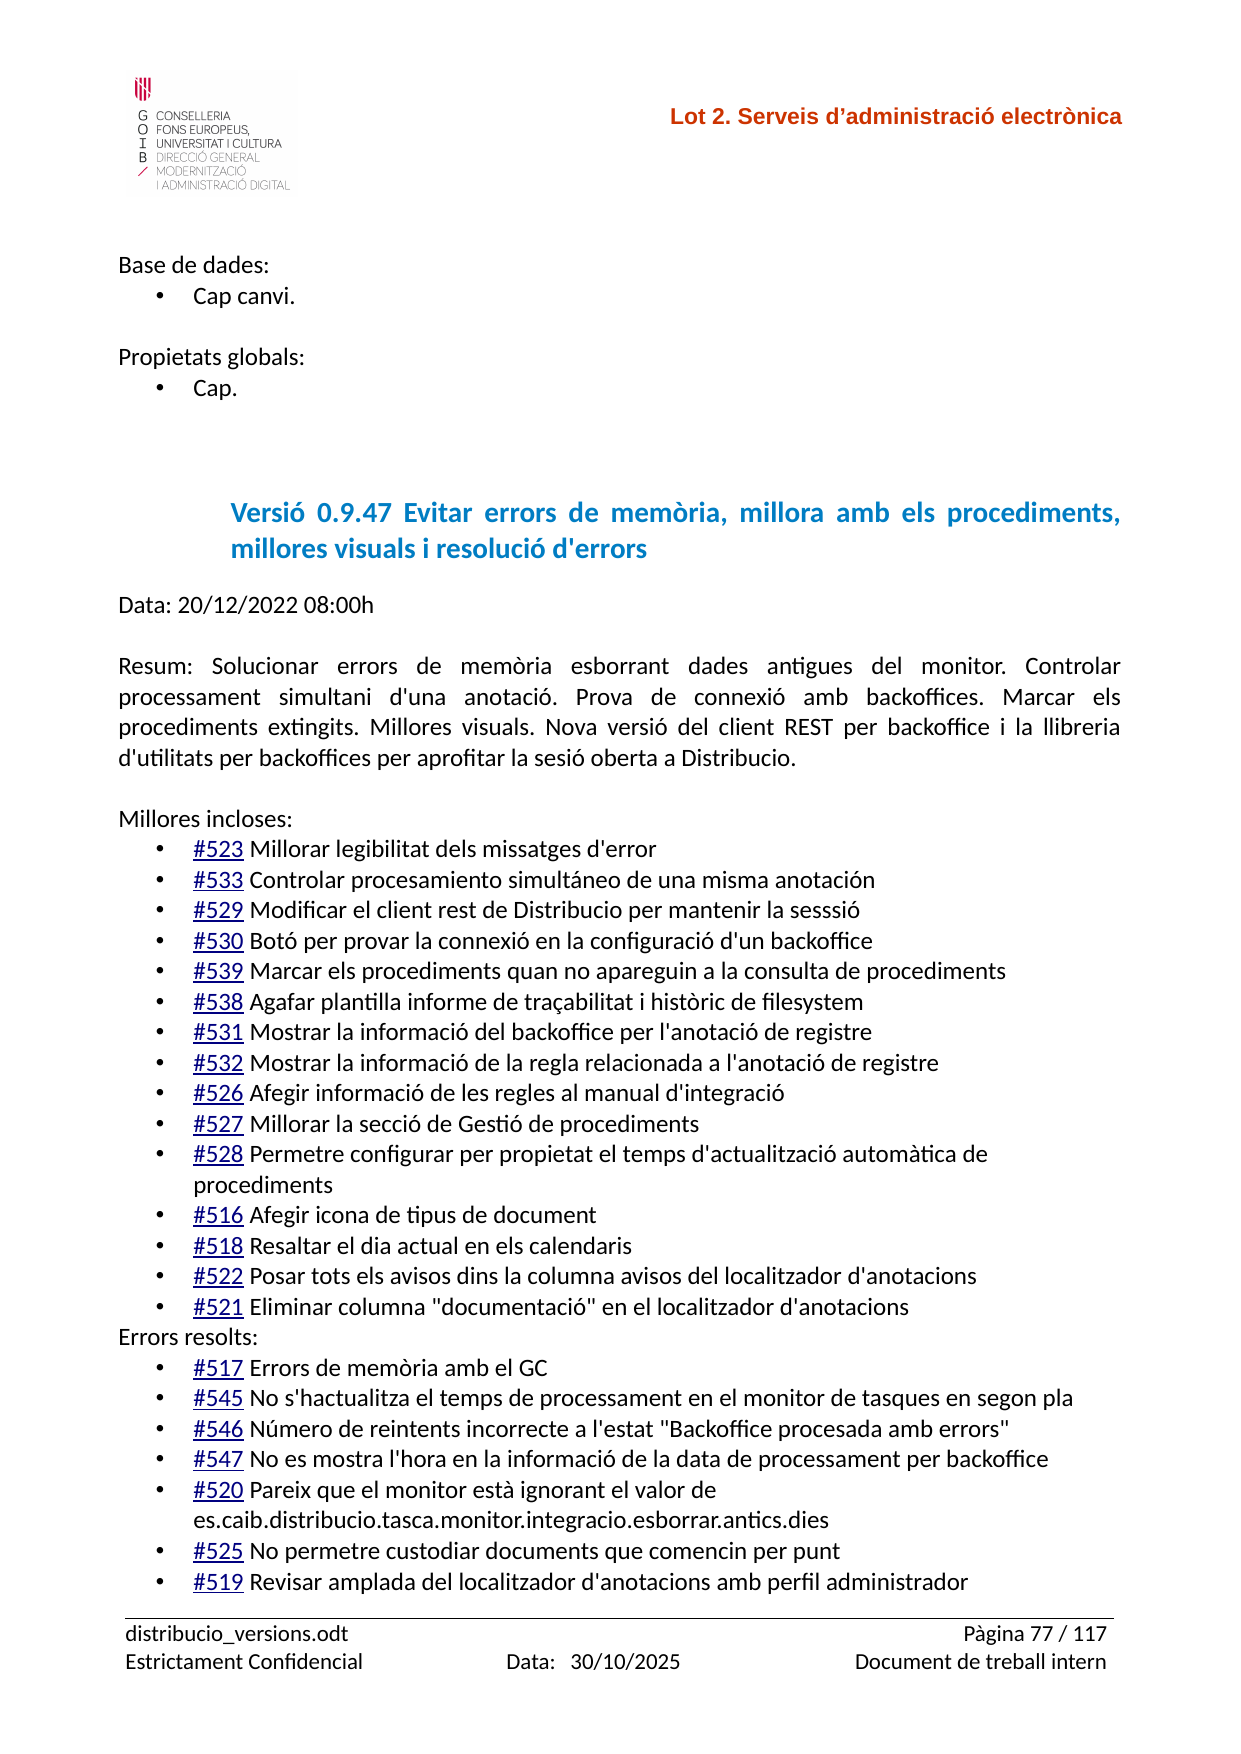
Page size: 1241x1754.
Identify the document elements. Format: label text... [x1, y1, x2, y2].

list #529 Modificar el client rest de Distribucio per mantenir la sesssió [156, 894, 1122, 925]
picture [126, 70, 299, 197]
text Propietats globals: [118, 341, 1122, 372]
text Base de dades: [118, 250, 1122, 280]
list #528 Permetre configurar per propietat el temps d'actualització automàtica de procediments [156, 1138, 1122, 1199]
list #526 Afegir informació de les regles al manual d'integració [156, 1077, 1122, 1108]
list Cap. [156, 372, 1122, 402]
list #539 Marcar els procediments quan no apareguin a la consulta de procediments [156, 955, 1122, 986]
list #519 Revisar amplada del localitzador d'anotacions amb perfil administrador [156, 1566, 1122, 1596]
text Resum: Solucionar errors de memòria esborrant dades antigues del monitor. Controlar processament simultani d'una anotació. Prova de connexió amb backoffices. Marcar els procediments extingits. Millores visuals. Nova versió del client REST per backoffice i la llibreria d'utilitats per backoffices per aprofitar la sesió oberta a Distribucio. [118, 650, 1122, 772]
list #531 Mostrar la informació del backoffice per l'anotació de registre [156, 1016, 1122, 1047]
list #545 No s'hactualitza el temps de processament en el monitor de tasques en segon pla [156, 1383, 1122, 1413]
text Errors resolts: [118, 1322, 1122, 1352]
list #518 Resaltar el dia actual en els calendaris [156, 1230, 1122, 1261]
list #516 Afegir icona de tipus de document [156, 1199, 1122, 1230]
list #520 Pareix que el monitor està ignorant el valor de es.caib.distribucio.tasca.monitor.integracio.esborrar.antics.dies [156, 1474, 1122, 1535]
list #521 Eliminar columna "documentació" en el localitzador d'anotacions [156, 1291, 1122, 1322]
list #527 Millorar la secció de Gestió de procediments [156, 1108, 1122, 1138]
list #532 Mostrar la informació de la regla relacionada a l'anotació de registre [156, 1047, 1122, 1077]
text Data: 20/12/2022 08:00h [118, 589, 1122, 619]
list #517 Errors de memòria amb el GC [156, 1352, 1122, 1383]
text Millores incloses: [118, 803, 1122, 833]
subtitle Versió 0.9.47 Evitar errors de memòria, millora amb els procediments, millores visuals i resolució d'errors [153, 494, 1122, 565]
list #530 Botó per provar la connexió en la configuració d'un backoffice [156, 925, 1122, 955]
list #522 Posar tots els avisos dins la columna avisos del localitzador d'anotacions [156, 1261, 1122, 1291]
list #533 Controlar procesamiento simultáneo de una misma anotación [156, 864, 1122, 894]
list #547 No es mostra l'hora en la informació de la data de processament per backoffice [156, 1444, 1122, 1474]
list #538 Agafar plantilla informe de traçabilitat i històric de filesystem [156, 986, 1122, 1016]
list Cap canvi. [156, 280, 1122, 311]
list #523 Millorar legibilitat dels missatges d'error [156, 833, 1122, 864]
list #525 No permetre custodiar documents que comencin per punt [156, 1535, 1122, 1566]
list #546 Número de reintents incorrecte a l'estat "Backoffice procesada amb errors" [156, 1413, 1122, 1444]
